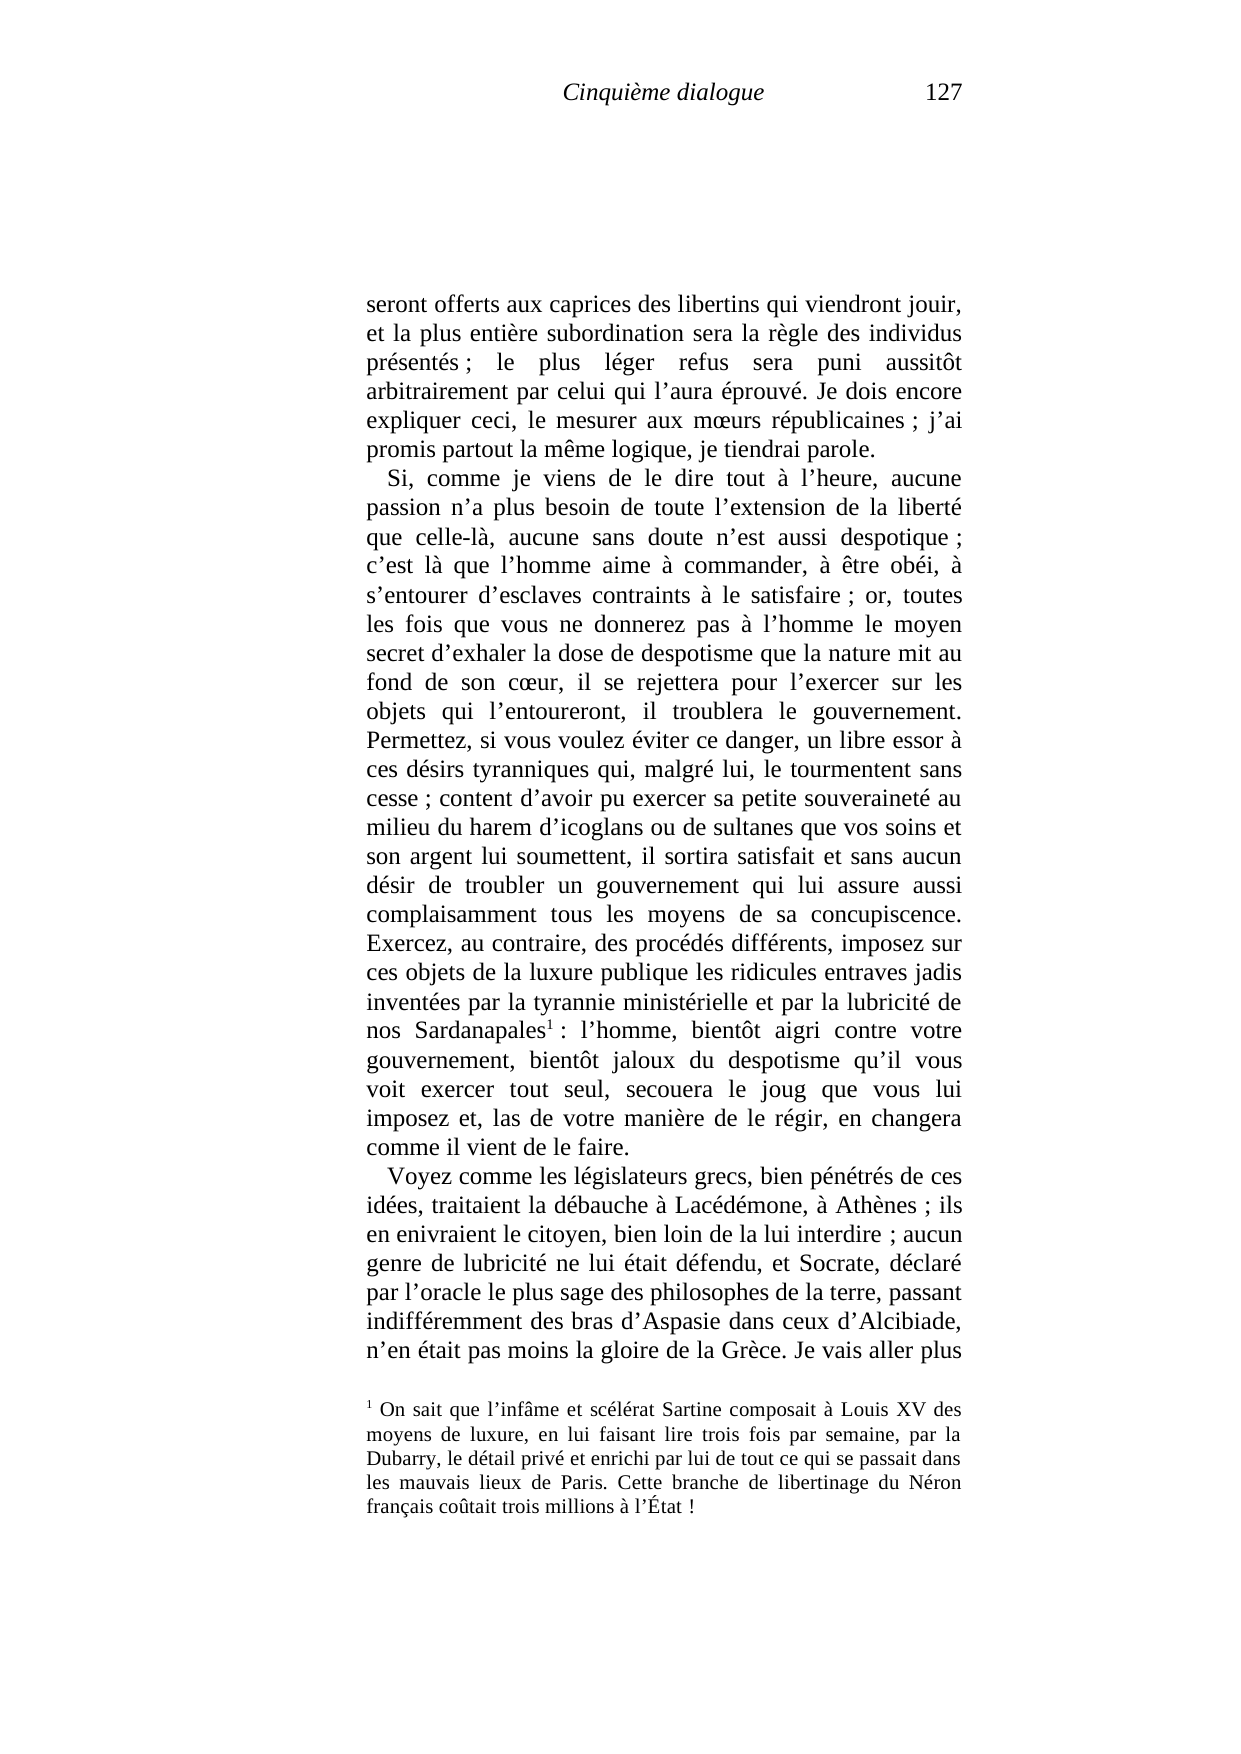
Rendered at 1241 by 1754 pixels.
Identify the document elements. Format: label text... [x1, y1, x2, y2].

text Si, comme je viens de le dire tout à l’heure, aucune passion n’a plus besoin de toute l’extension de la liberté que celle-là, aucune sans doute n’est aussi despotique ; c’est là que l’homme aime à commander, à être obéi, à s’entourer d’esclaves contraints à le satisfaire ; or, toutes les fois que vous ne donnerez pas à l’homme le moyen secret d’exhaler la dose de despotisme que la nature mit au fond de son cœur, il se rejettera pour l’exercer sur les objets qui l’entoureront, il troublera le gouvernement. Permettez, si vous voulez éviter ce danger, un libre essor à ces désirs tyranniques qui, malgré lui, le tourmentent sans cesse ; content d’avoir pu exercer sa petite souveraineté au milieu du harem d’icoglans ou de sultanes que vos soins et son argent lui soumettent, il sortira satisfait et sans aucun désir de troubler un gouvernement qui lui assure aussi complaisamment tous les moyens de sa concupiscence. Exercez, au contraire, des procédés différents, imposez sur ces objets de la luxure publique les ridicules entraves jadis inventées par la tyrannie ministérielle et par la lubricité de nos Sardanapales : l’homme, bientôt aigri contre votre gouvernement, bientôt jaloux du despotisme qu’il vous voit exercer tout seul, secouera le joug que vous lui imposez et, las de votre manière de le régir, en changera comme il vient de le faire. [366, 463, 962, 1161]
text On sait que l’infâme et scélérat Sartine composait à Louis XV des moyens de luxure, en lui faisant lire trois fois par semaine, par la Dubarry, le détail privé et enrichi par lui de tout ce qui se passait dans les mauvais lieux de Paris. Cette branche de libertinage du Néron français coûtait trois millions à l’État ! [366, 1397, 962, 1518]
text seront offerts aux caprices des libertins qui viendront jouir, et la plus entière subordination sera la règle des individus présentés ; le plus léger refus sera puni aussitôt arbitrairement par celui qui l’aura éprouvé. Je dois encore expliquer ceci, le mesurer aux mœurs républicaines ; j’ai promis partout la même logique, je tiendrai parole. [366, 289, 962, 463]
text Voyez comme les législateurs grecs, bien pénétrés de ces idées, traitaient la débauche à Lacédémone, à Athènes ; ils en enivraient le citoyen, bien loin de la lui interdire ; aucun genre de lubricité ne lui était défendu, et Socrate, déclaré par l’oracle le plus sage des philosophes de la terre, passant indifféremment des bras d’Aspasie dans ceux d’Alcibiade, n’en était pas moins la gloire de la Grèce. Je vais aller plus [366, 1161, 962, 1364]
